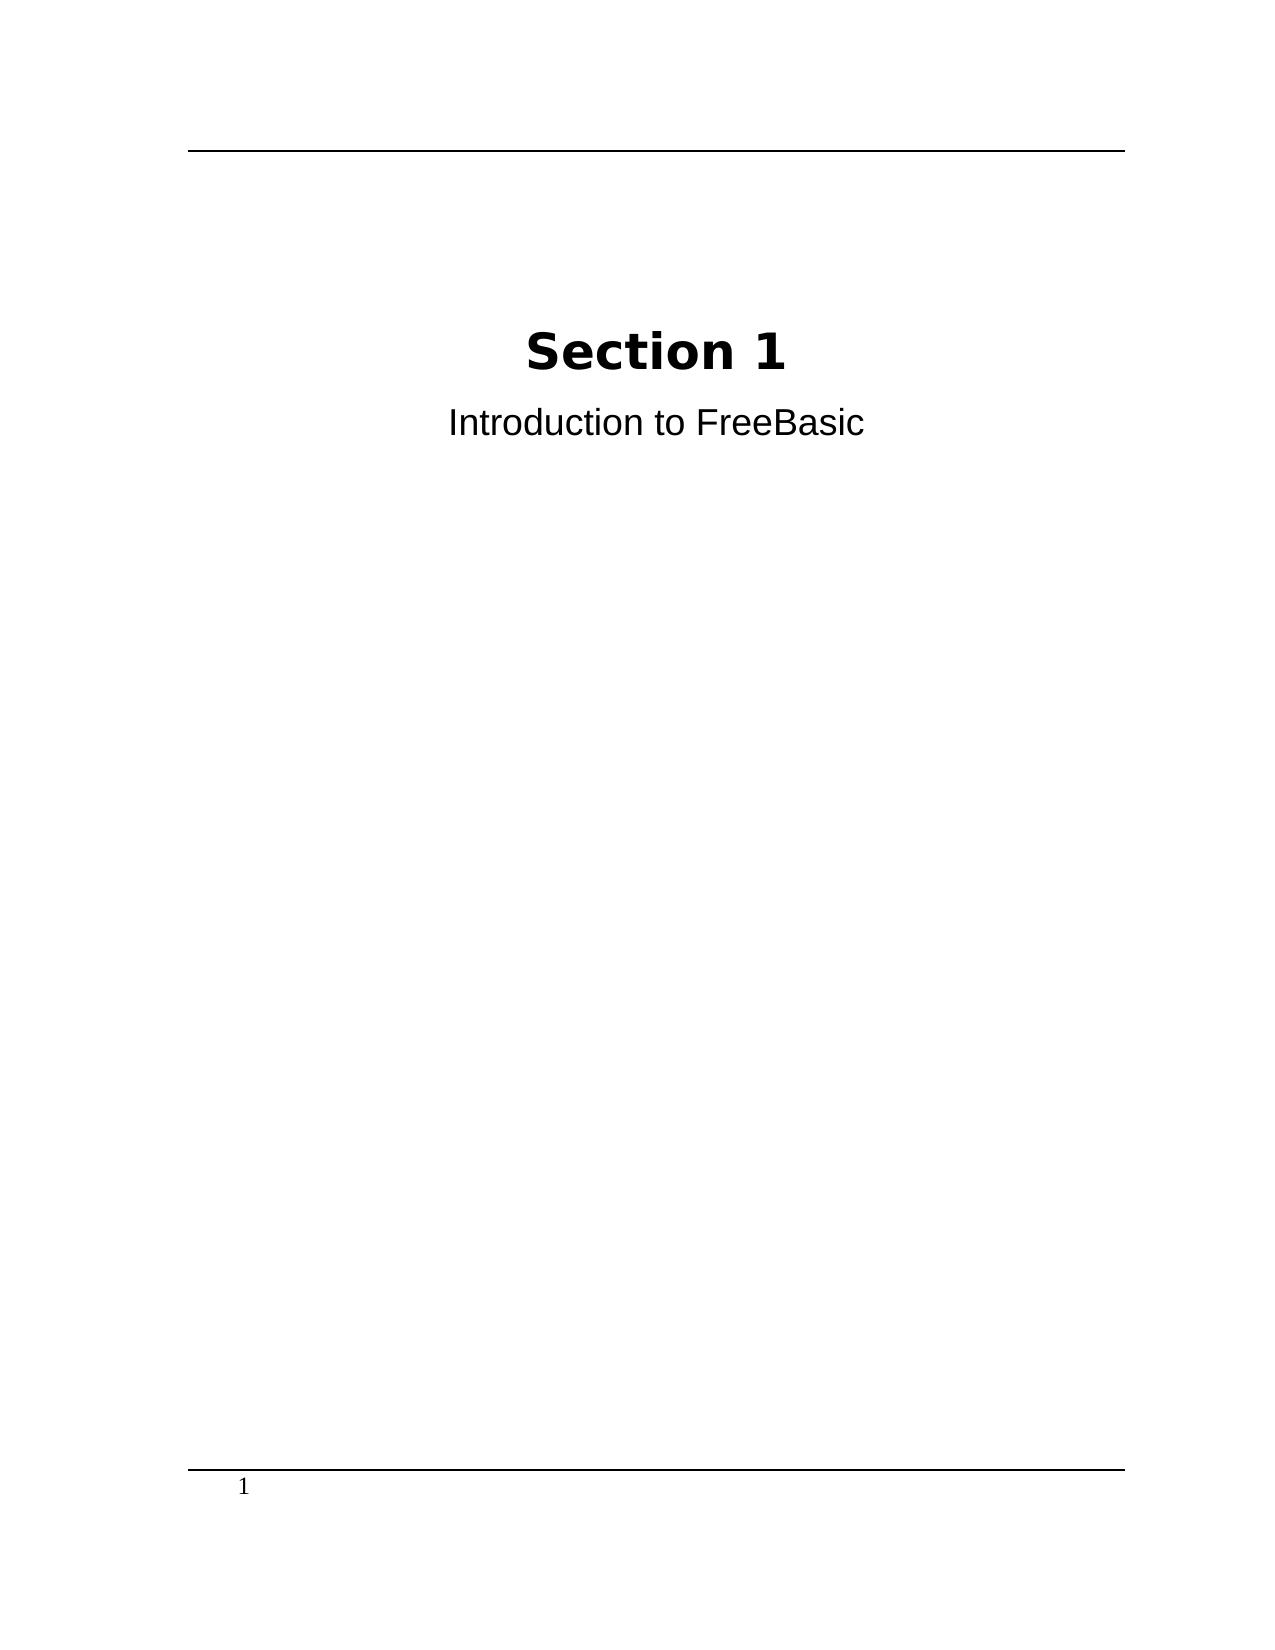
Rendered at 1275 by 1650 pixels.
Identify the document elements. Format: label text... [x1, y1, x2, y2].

title Section 1 [187, 323, 1125, 382]
subtitle Introduction to FreeBasic [187, 400, 1125, 443]
